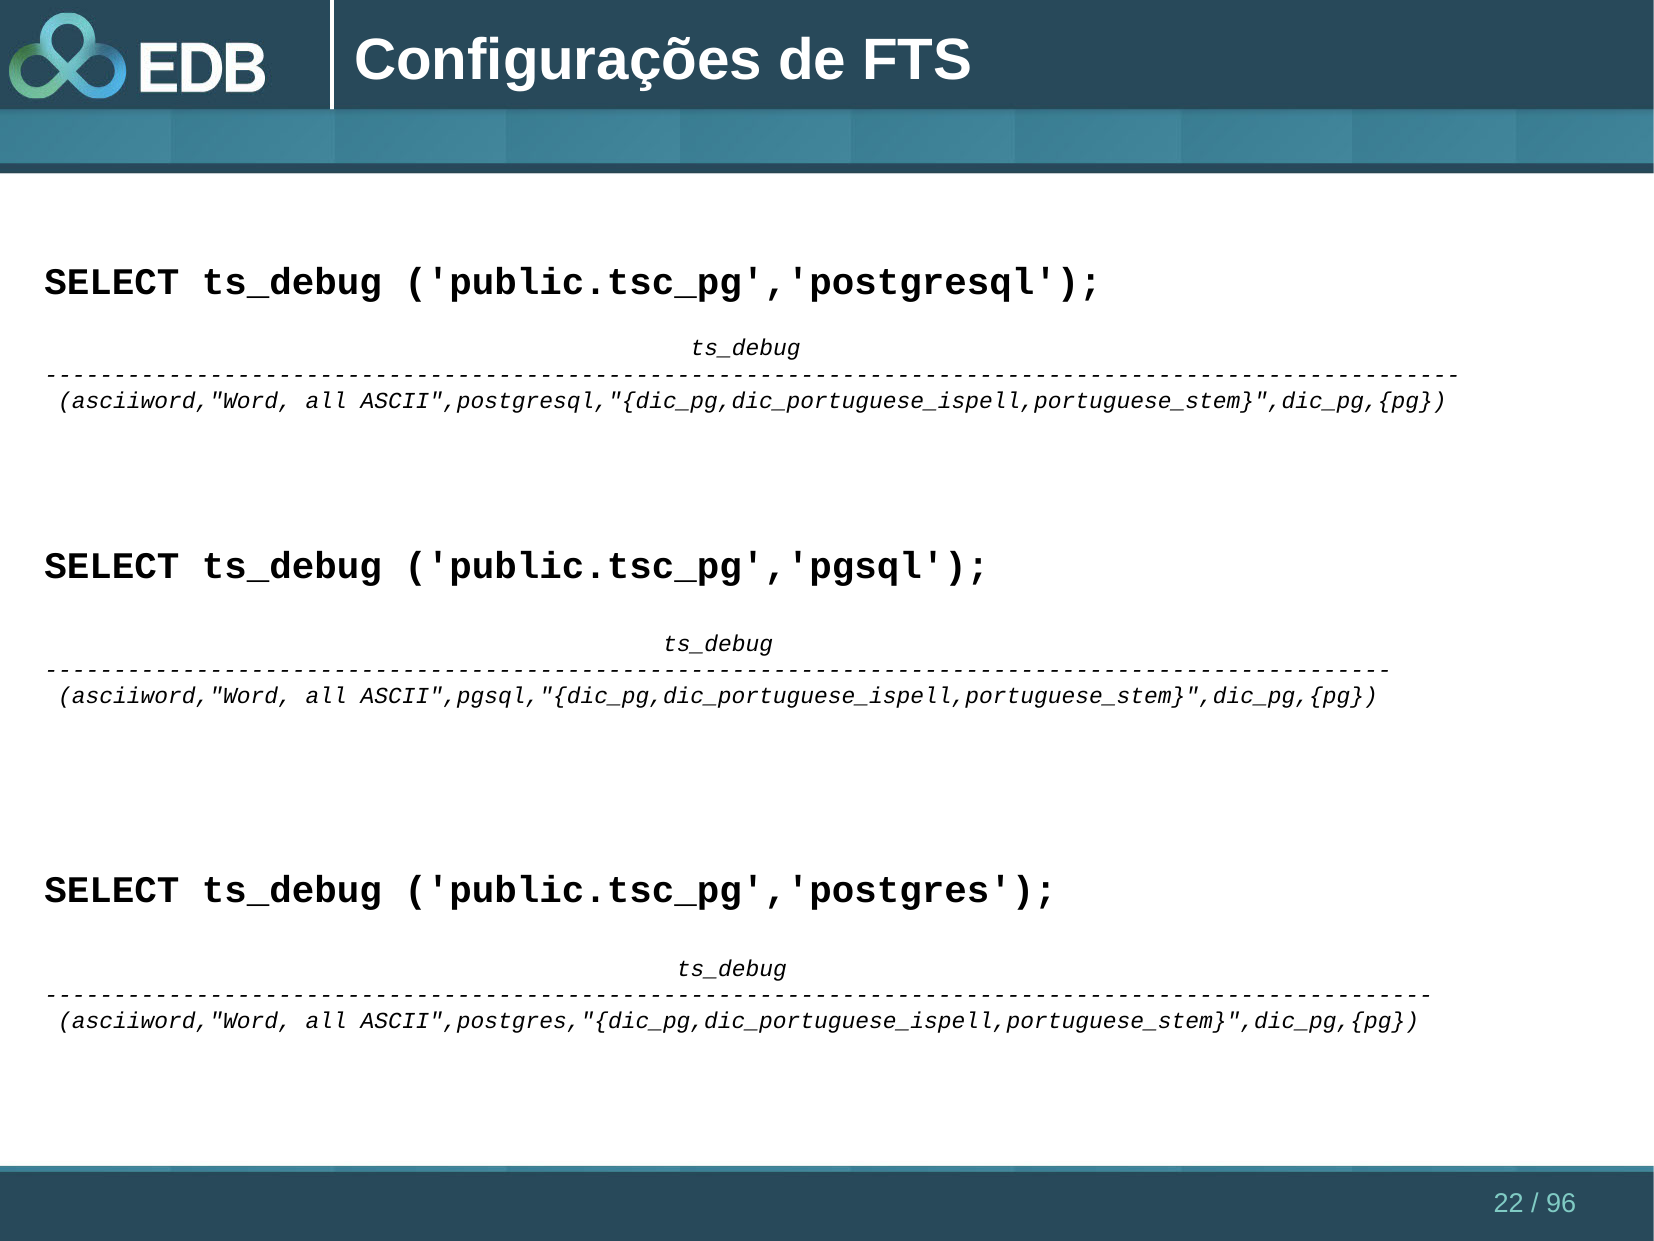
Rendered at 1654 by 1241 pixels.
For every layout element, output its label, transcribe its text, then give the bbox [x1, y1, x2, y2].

text_box SELECT ts_debug ('public.tsc_pg','postgres'); ts_debug ----------------------------------------------------------------------------------------------------- (asciiword,"Word, all ASCII",postgres,"{dic_pg,dic_portuguese_ispell,portuguese_stem}",dic_pg,{pg}) [29, 864, 1506, 1044]
text_box SELECT ts_debug ('public.tsc_pg','postgresql'); ts_debug ------------------------------------------------------------------------------------------------------- (asciiword,"Word, all ASCII",postgresql,"{dic_pg,dic_portuguese_ispell,portuguese_stem}",dic_pg,{pg}) [29, 256, 1565, 423]
text_box SELECT ts_debug ('public.tsc_pg','pgsql'); ts_debug -------------------------------------------------------------------------------------------------- (asciiword,"Word, all ASCII",pgsql,"{dic_pg,dic_portuguese_ispell,portuguese_stem}",dic_pg,{pg}) [29, 539, 1506, 719]
picture [0, 0, 1654, 1241]
title Configurações de FTS [354, 26, 1595, 92]
